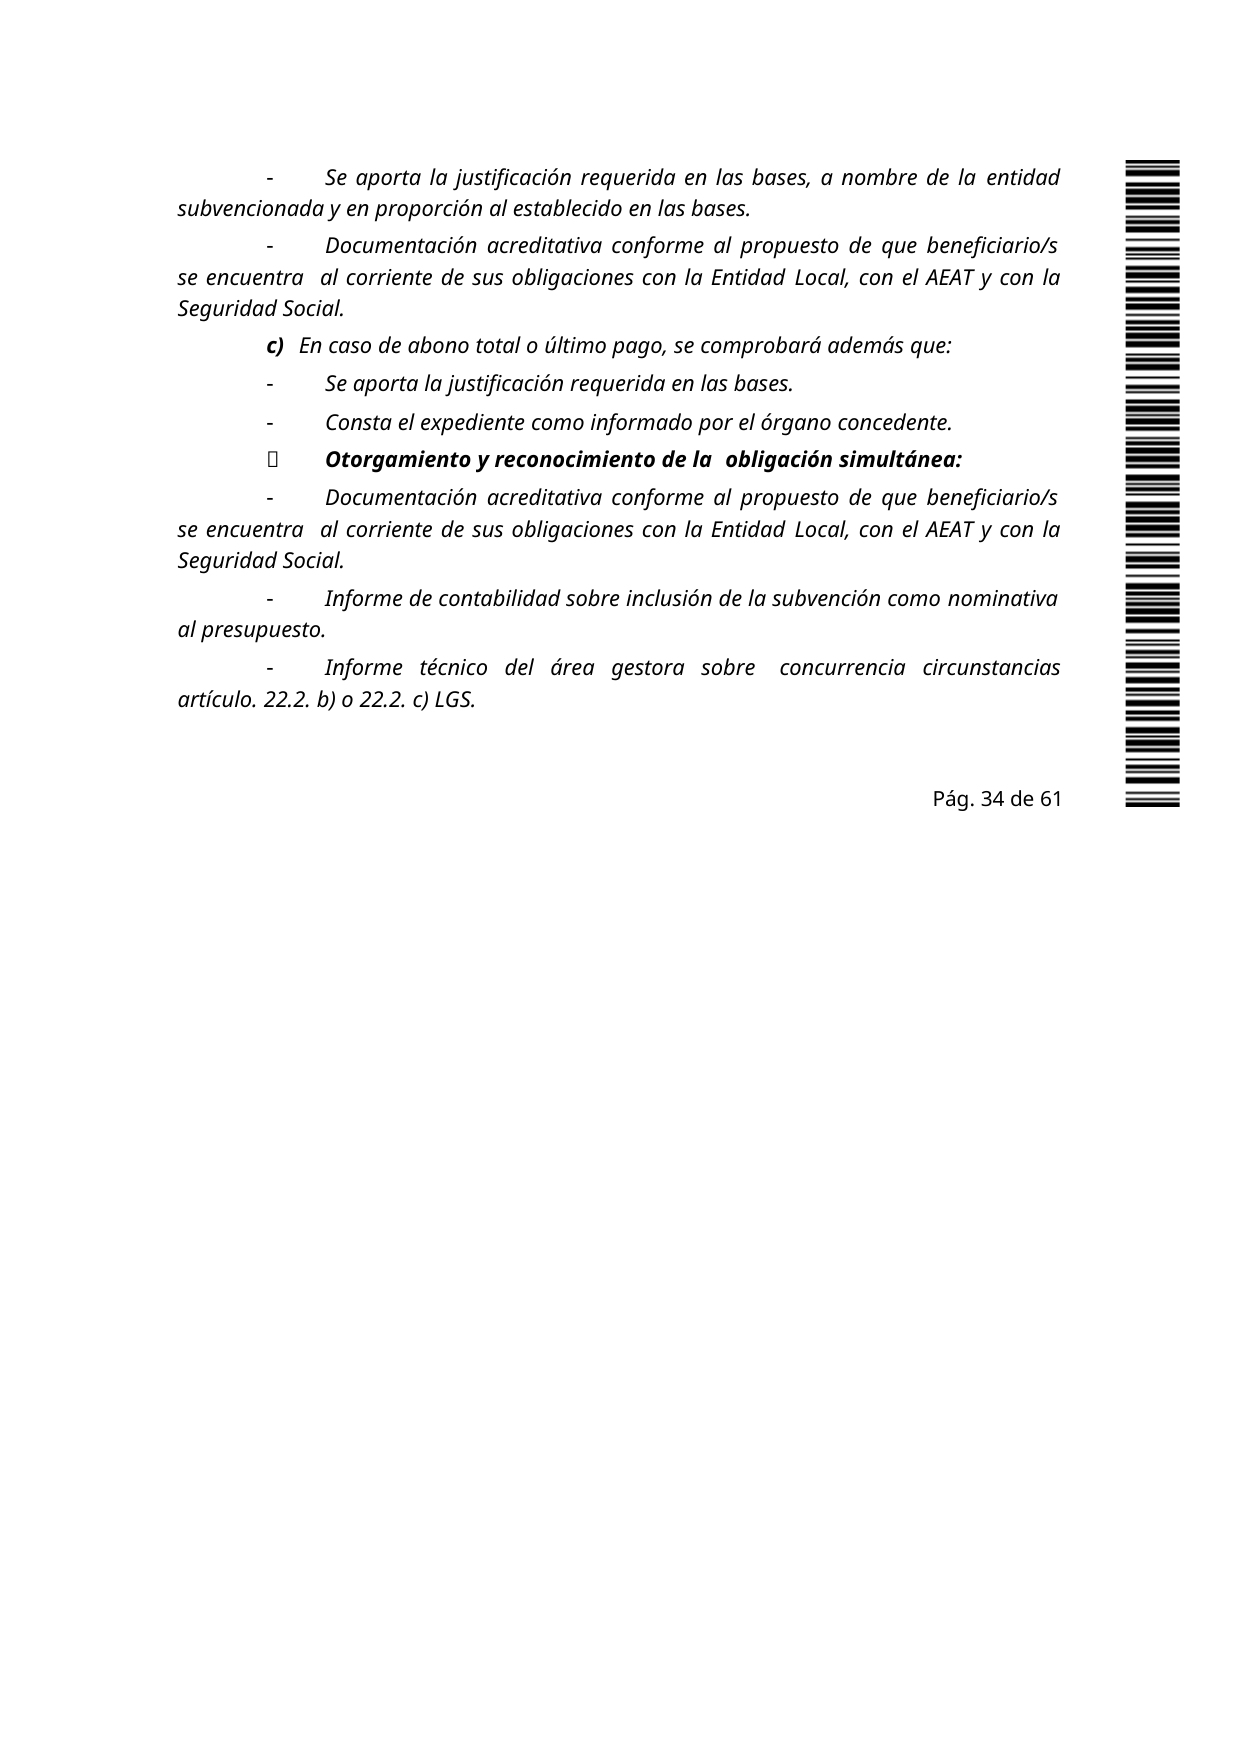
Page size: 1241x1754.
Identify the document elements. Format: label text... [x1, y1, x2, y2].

list En caso de abono total o último pago, se comprobará además que: [266, 330, 1125, 360]
list Consta el expediente como informado por el órgano concedente. [266, 406, 1125, 437]
list Se aporta la justificación requerida en las bases, a nombre de la entidad subvencionada y en proporción al establecido en las bases. [177, 160, 1060, 222]
subtitle Otorgamiento y reconocimiento de la obligación simultánea: [177, 444, 1061, 474]
list Se aporta la justificación requerida en las bases. [266, 367, 1125, 398]
list Informe técnico del área gestora sobre concurrencia circunstancias artículo. 22.2. b) o 22.2. c) LGS. [177, 651, 1061, 713]
list Documentación acreditativa conforme al propuesto de que beneficiario/s se encuentra al corriente de sus obligaciones con la Entidad Local, con el AEAT y con la Seguridad Social. [177, 481, 1061, 575]
list Documentación acreditativa conforme al propuesto de que beneficiario/s se encuentra al corriente de sus obligaciones con la Entidad Local, con el AEAT y con la Seguridad Social. [177, 229, 1061, 323]
picture [1125, 160, 1180, 807]
list Informe de contabilidad sobre inclusión de la subvención como nominativa al presupuesto. [177, 582, 1061, 644]
text Pág. 34 de 61 [160, 784, 1063, 813]
